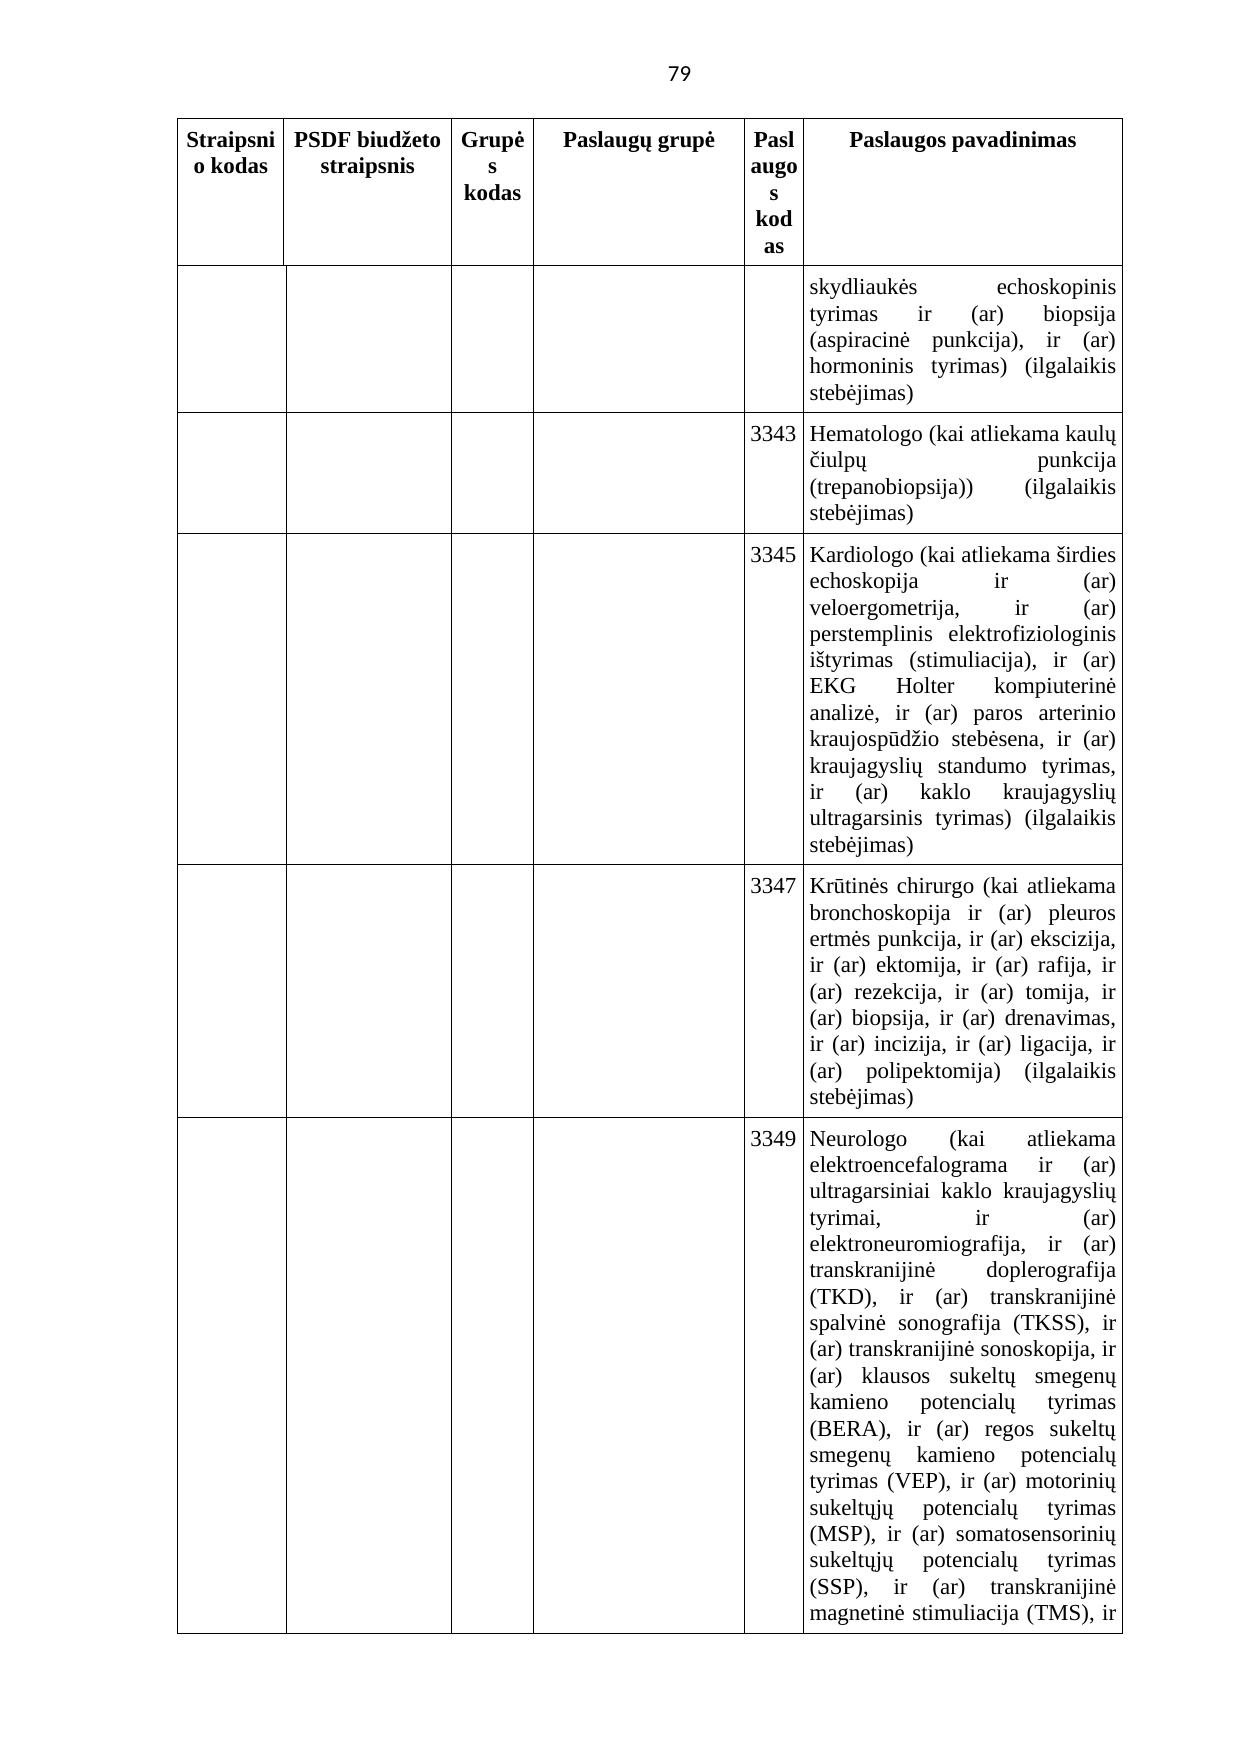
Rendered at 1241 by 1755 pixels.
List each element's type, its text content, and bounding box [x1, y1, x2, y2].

table_cell 3345 [745, 534, 803, 864]
table_header Straipsnio kodas [178, 119, 283, 265]
table_header Paslaugos pavadinimas [804, 119, 1122, 265]
table_cell [287, 266, 451, 412]
table_cell [534, 413, 744, 533]
table_cell [178, 1118, 286, 1632]
table_cell [178, 266, 286, 412]
table_cell [287, 1118, 451, 1632]
table_cell 3343 [745, 413, 803, 533]
table_cell [452, 865, 533, 1117]
table_cell Kardiologo (kai atliekama širdies echoskopija ir (ar) veloergometrija, ir (ar) perstemplinis elektrofiziologinis ištyrimas (stimuliacija), ir (ar) EKG Holter kompiuterinė analizė, ir (ar) paros arterinio kraujospūdžio stebėsena, ir (ar) kraujagyslių standumo tyrimas, ir (ar) kaklo kraujagyslių ultragarsinis tyrimas) (ilgalaikis stebėjimas) [804, 534, 1122, 864]
table_cell [534, 266, 744, 412]
table_cell [178, 534, 286, 864]
table_cell [534, 534, 744, 864]
table_cell Krūtinės chirurgo (kai atliekama bronchoskopija ir (ar) pleuros ertmės punkcija, ir (ar) ekscizija, ir (ar) ektomija, ir (ar) rafija, ir (ar) rezekcija, ir (ar) tomija, ir (ar) biopsija, ir (ar) drenavimas, ir (ar) incizija, ir (ar) ligacija, ir (ar) polipektomija) (ilgalaikis stebėjimas) [804, 865, 1122, 1117]
table_cell [178, 865, 286, 1117]
table_cell [287, 865, 451, 1117]
table_cell Hematologo (kai atliekama kaulų čiulpų punkcija (trepanobiopsija)) (ilgalaikis stebėjimas) [804, 413, 1122, 533]
table_cell 3349 [745, 1118, 803, 1632]
table_cell [534, 865, 744, 1117]
table_header Paslaugos kodas [745, 119, 803, 265]
table_cell [452, 1118, 533, 1632]
table_cell [534, 1118, 744, 1632]
table_cell [287, 534, 451, 864]
table_cell [452, 413, 533, 533]
table_header Paslaugų grupė [534, 119, 744, 265]
table_cell Neurologo (kai atliekama elektroencefalograma ir (ar) ultragarsiniai kaklo kraujagyslių tyrimai, ir (ar) elektroneuromiografija, ir (ar) transkranijinė doplerografija (TKD), ir (ar) transkranijinė spalvinė sonografija (TKSS), ir (ar) transkranijinė sonoskopija, ir (ar) klausos sukeltų smegenų kamieno potencialų tyrimas (BERA), ir (ar) regos sukeltų smegenų kamieno potencialų tyrimas (VEP), ir (ar) motorinių sukeltųjų potencialų tyrimas (MSP), ir (ar) somatosensorinių sukeltųjų potencialų tyrimas (SSP), ir (ar) transkranijinė magnetinė stimuliacija (TMS), ir [804, 1118, 1122, 1632]
table_cell [745, 266, 803, 412]
table_cell [287, 413, 451, 533]
table_cell skydliaukės echoskopinis tyrimas ir (ar) biopsija (aspiracinė punkcija), ir (ar) hormoninis tyrimas) (ilgalaikis stebėjimas) [804, 266, 1122, 412]
table_cell 3347 [745, 865, 803, 1117]
table_cell [452, 266, 533, 412]
table_cell [178, 413, 286, 533]
table_header Grupės kodas [452, 119, 533, 265]
table_cell [452, 534, 533, 864]
table_header PSDF biudžeto straipsnis [284, 119, 451, 265]
